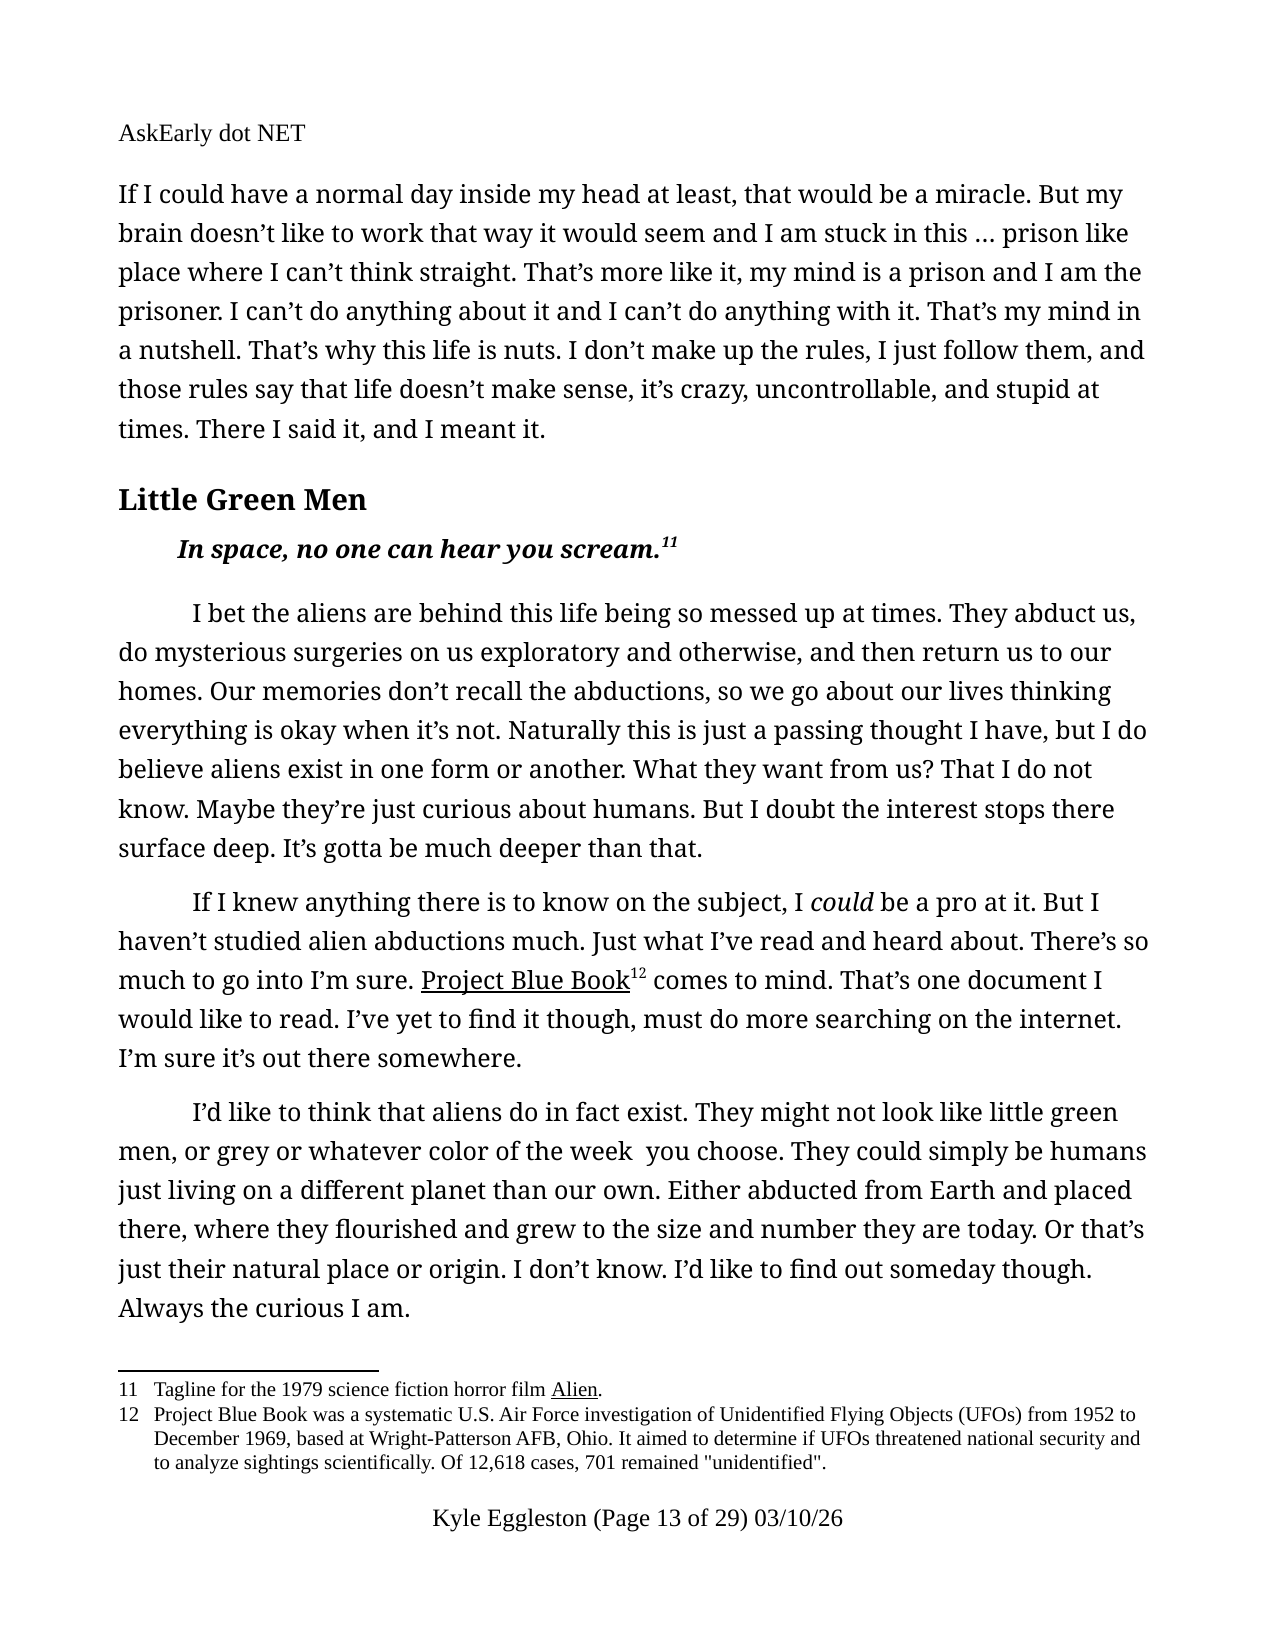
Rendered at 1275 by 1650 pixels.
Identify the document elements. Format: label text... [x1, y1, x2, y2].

text Project Blue Book was a systematic U.S. Air Force investigation of Unidentified Flying Objects (UFOs) from 1952 to December 1969, based at Wright-Patterson AFB, Ohio. It aimed to determine if UFOs threatened national security and to analyze sightings scientifically. Of 12,618 cases, 701 remained "unidentified". [118, 1401, 1157, 1474]
text I’d like to think that aliens do in fact exist. They might not look like little green men, or grey or whatever color of the week you choose. They could simply be humans just living on a different planet than our own. Either abducted from Earth and placed there, where they flourished and grew to the size and number they are today. Or that’s just their natural place or origin. I don’t know. I’d like to find out someday though. Always the curious I am. [118, 1094, 1157, 1324]
text Tagline for the 1979 science fiction horror film Alien. [118, 1377, 1157, 1401]
text I bet the aliens are behind this life being so messed up at times. They abduct us, do mysterious surgeries on us exploratory and otherwise, and then return us to our homes. Our memories don’t recall the abductions, so we go about our lives thinking everything is okay when it’s not. Naturally this is just a passing thought I have, but I do believe aliens exist in one form or another. What they want from us? That I do not know. Maybe they’re just curious about humans. But I doubt the interest stops there surface deep. It’s gotta be much deeper than that. [118, 595, 1157, 864]
text In space, no one can hear you scream. [177, 532, 1098, 566]
text If I knew anything there is to know on the subject, I could be a pro at it. But I haven’t studied alien abductions much. Just what I’ve read and heard about. There’s so much to go into I’m sure. Project Blue Book comes to mind. That’s one document I would like to read. I’ve yet to find it though, must do more searching on the internet. I’m sure it’s out there somewhere. [118, 884, 1157, 1075]
text If I could have a normal day inside my head at least, that would be a miracle. But my brain doesn’t like to work that way it would seem and I am stuck in this … prison like place where I can’t think straight. That’s more like it, my mind is a prison and I am the prisoner. I can’t do anything about it and I can’t do anything with it. That’s my mind in a nutshell. That’s why this life is nuts. I don’t make up the rules, I just follow them, and those rules say that life doesn’t make sense, it’s crazy, uncontrollable, and stupid at times. There I said it, and I meant it. [118, 176, 1157, 445]
subtitle Little Green Men [118, 480, 1157, 519]
